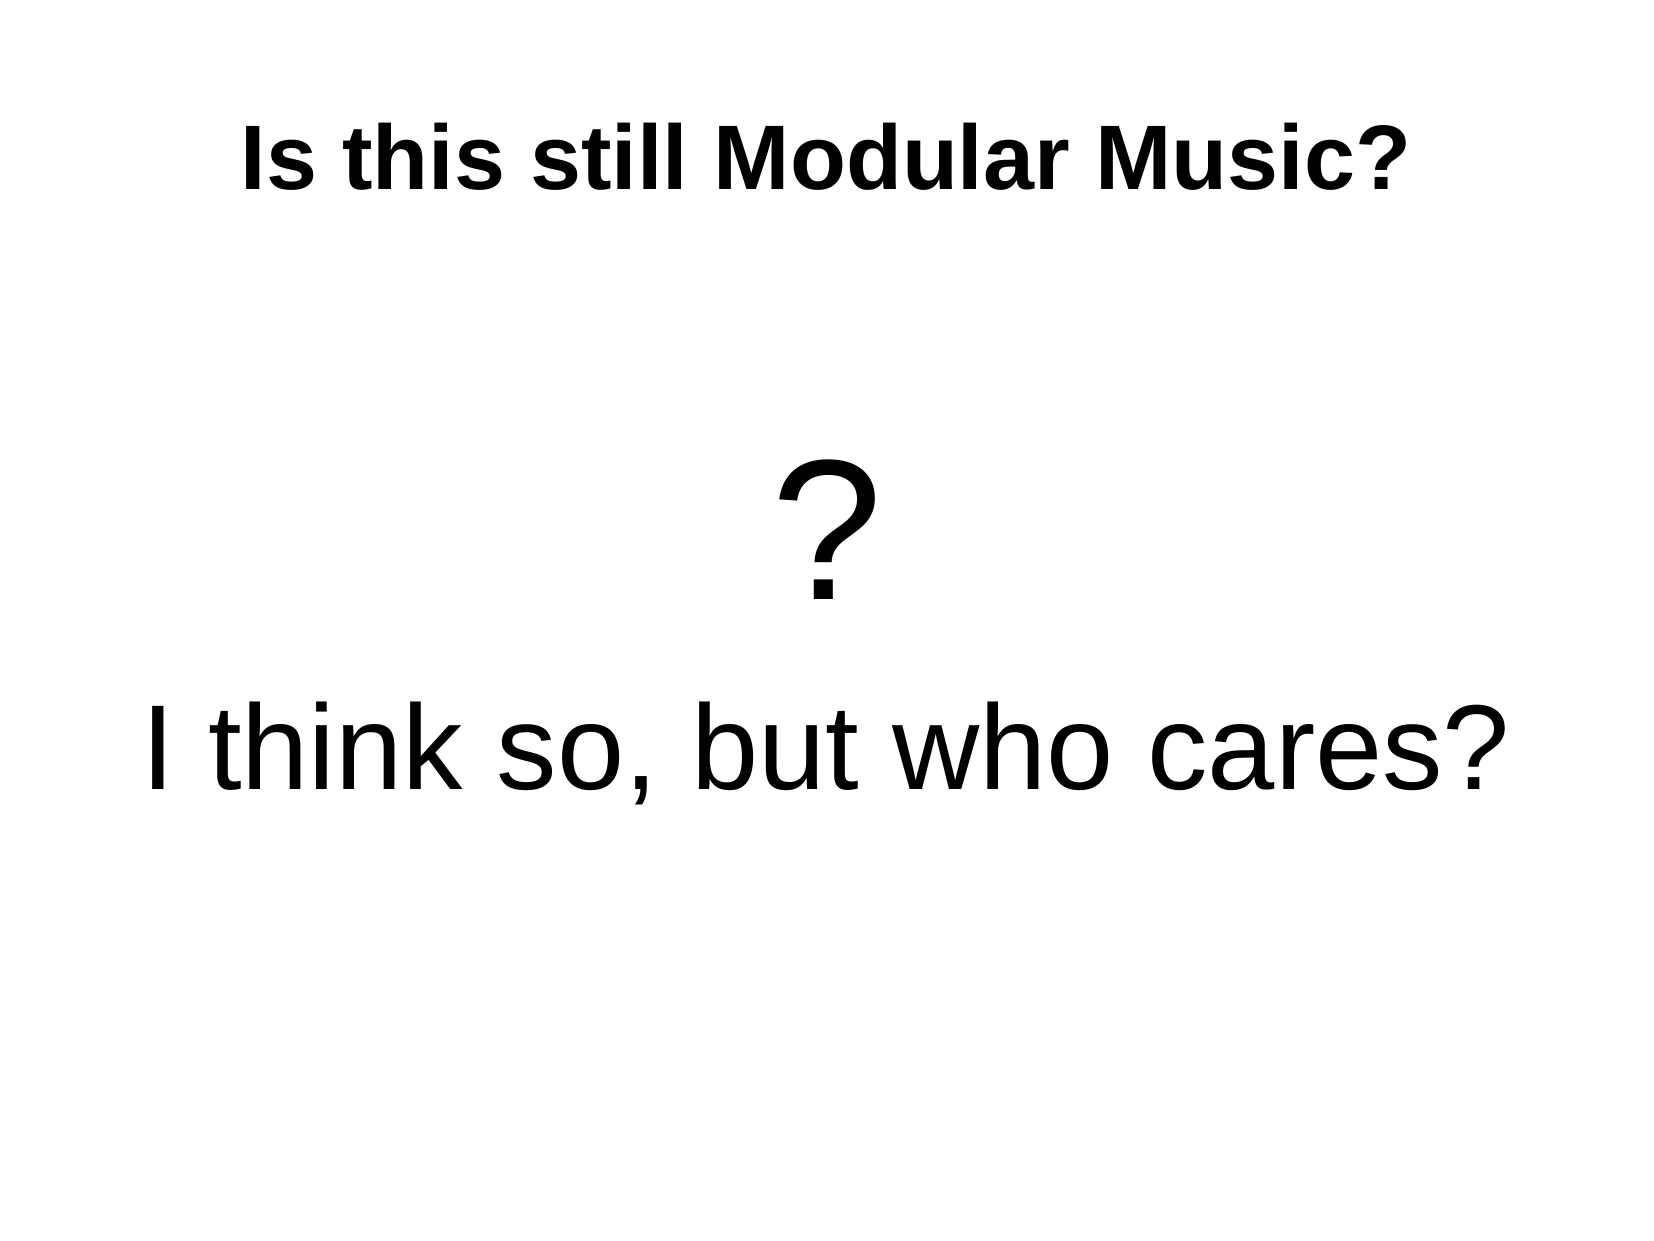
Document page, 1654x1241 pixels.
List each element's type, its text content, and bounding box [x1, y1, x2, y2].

text_box ? I think so, but who cares? [82, 290, 1571, 1109]
text_box Is this still Modular Music? [82, 49, 1571, 257]
